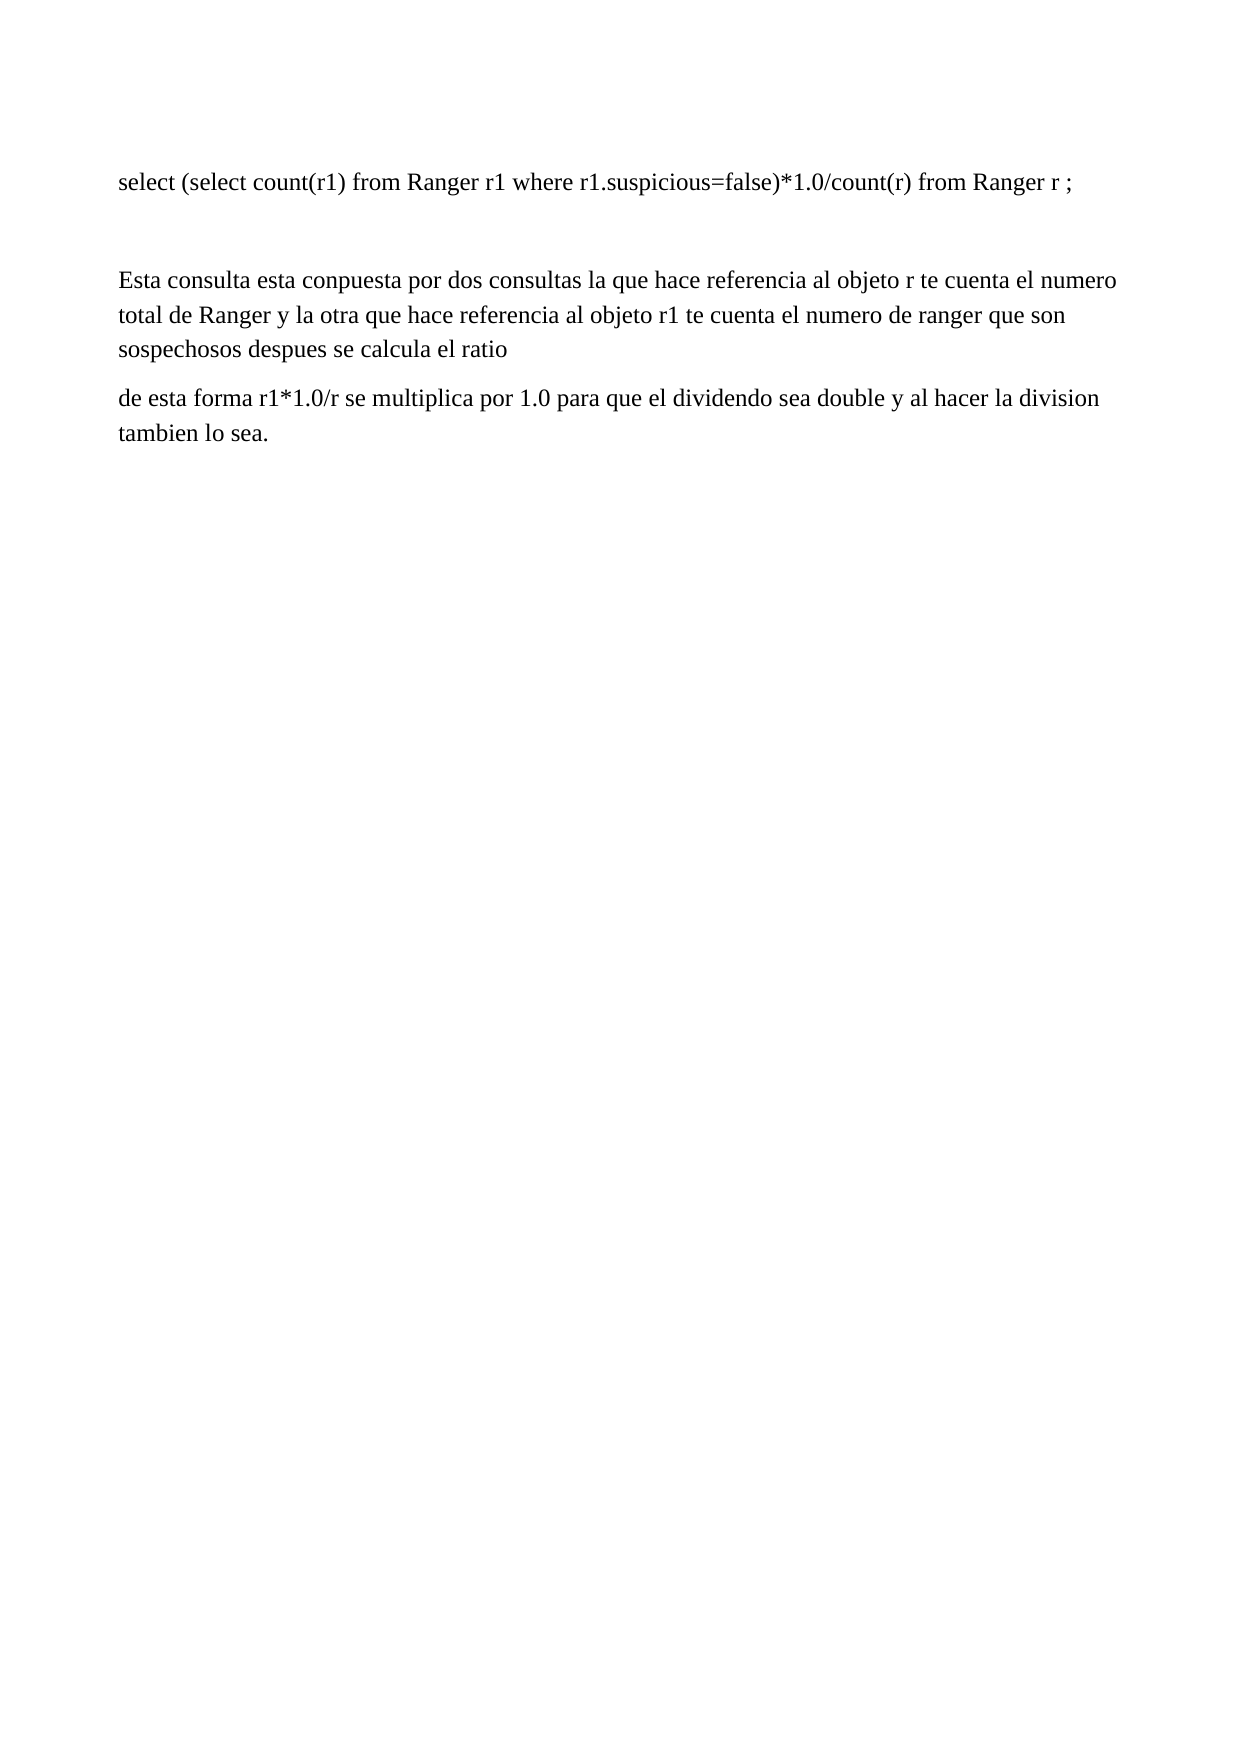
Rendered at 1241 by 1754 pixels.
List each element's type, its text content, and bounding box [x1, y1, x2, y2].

text de esta forma r1*1.0/r se multiplica por 1.0 para que el dividendo sea double y al hacer la division tambien lo sea. [118, 383, 1122, 447]
text Esta consulta esta conpuesta por dos consultas la que hace referencia al objeto r te cuenta el numero total de Ranger y la otra que hace referencia al objeto r1 te cuenta el numero de ranger que son sospechosos despues se calcula el ratio [118, 265, 1122, 363]
text select (select count(r1) from Ranger r1 where r1.suspicious=false)*1.0/count(r) from Ranger r ; [118, 167, 1122, 196]
